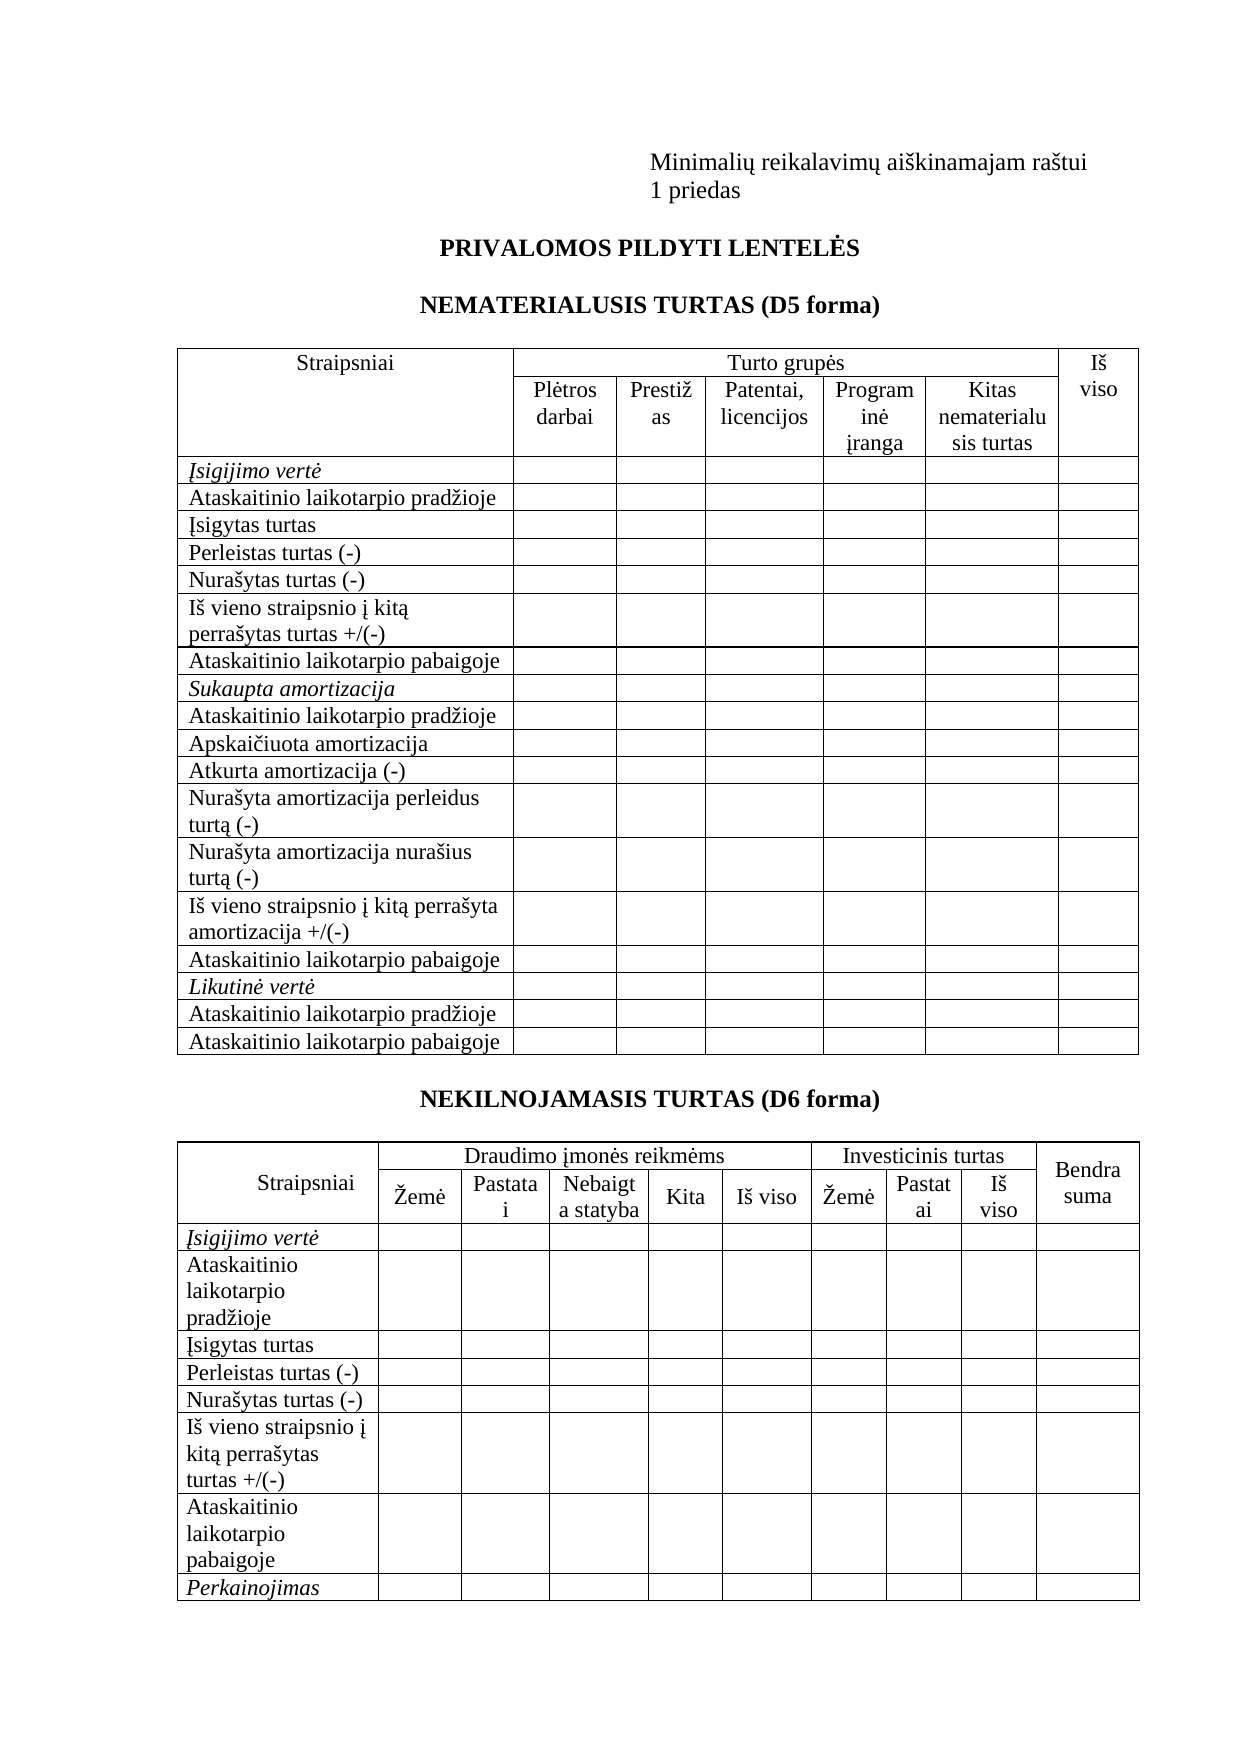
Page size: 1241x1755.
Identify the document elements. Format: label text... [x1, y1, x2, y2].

table_cell Patentai, licencijos [706, 377, 823, 456]
table_cell [649, 1224, 722, 1250]
table_cell [824, 838, 925, 891]
table_cell [824, 1000, 925, 1027]
table_cell [514, 973, 616, 999]
table_cell [379, 1574, 461, 1600]
table_cell [926, 838, 1058, 891]
table_cell [824, 946, 925, 972]
table_cell Pastatai [887, 1170, 961, 1223]
table_cell [649, 1251, 722, 1330]
table_cell [706, 838, 823, 891]
table_cell [887, 1331, 961, 1357]
table_cell Nurašyta amortizacija nurašius turtą (-) [178, 838, 513, 891]
table_header Iš viso [1059, 349, 1138, 456]
table_cell [706, 892, 823, 944]
table_cell Ataskaitinio laikotarpio pradžioje [178, 484, 513, 510]
table_cell [926, 675, 1058, 701]
table_cell Žemė [379, 1170, 461, 1223]
table_cell [812, 1251, 886, 1330]
table_cell [723, 1251, 811, 1330]
table_cell [550, 1224, 648, 1250]
table_header Straipsniai [178, 1143, 378, 1223]
table_cell Likutinė vertė [178, 973, 513, 999]
table_cell [926, 457, 1058, 483]
table_cell Ataskaitinio laikotarpio pabaigoje [178, 1028, 513, 1054]
table_cell [379, 1251, 461, 1330]
table_cell [926, 757, 1058, 783]
table_cell [1037, 1224, 1139, 1250]
table_cell [617, 457, 705, 483]
table_cell [1037, 1574, 1139, 1600]
table_cell [617, 946, 705, 972]
table_cell [649, 1494, 722, 1572]
table_cell [379, 1386, 461, 1412]
table_cell [926, 539, 1058, 565]
table_cell [1059, 838, 1138, 891]
text 1 priedas [649, 176, 1122, 204]
table_cell [1037, 1359, 1139, 1385]
table_cell [617, 892, 705, 944]
table_cell [514, 675, 616, 701]
table_cell [649, 1331, 722, 1357]
table_cell [617, 784, 705, 837]
table_cell [550, 1331, 648, 1357]
table_cell [824, 1028, 925, 1054]
table_cell [887, 1224, 961, 1250]
table_cell [706, 457, 823, 483]
table_cell [824, 730, 925, 756]
table_cell [824, 539, 925, 565]
table_cell [723, 1413, 811, 1492]
table_cell [514, 457, 616, 483]
table_cell [649, 1413, 722, 1492]
table_cell [462, 1251, 549, 1330]
table_cell [514, 539, 616, 565]
table_cell [379, 1359, 461, 1385]
table_cell [617, 730, 705, 756]
table_cell Ataskaitinio laikotarpio pabaigoje [178, 648, 513, 674]
table_cell Ataskaitinio laikotarpio pradžioje [178, 1251, 378, 1330]
table_cell [926, 648, 1058, 674]
table_cell Ataskaitinio laikotarpio pradžioje [178, 702, 513, 728]
table_cell [926, 784, 1058, 837]
table_cell [550, 1251, 648, 1330]
table_cell [926, 1000, 1058, 1027]
table_cell [617, 484, 705, 510]
table_header Straipsniai [178, 349, 513, 456]
table_cell [926, 730, 1058, 756]
table_cell Įsigijimo vertė [178, 1224, 378, 1250]
table_cell [706, 1000, 823, 1027]
table_cell [617, 1000, 705, 1027]
table_cell [926, 702, 1058, 728]
table_cell [1037, 1494, 1139, 1572]
table_cell Ataskaitinio laikotarpio pradžioje [178, 1000, 513, 1027]
table_cell [926, 566, 1058, 593]
table_cell [824, 757, 925, 783]
table_cell [706, 594, 823, 646]
table_cell Sukaupta amortizacija [178, 675, 513, 701]
table_cell [824, 973, 925, 999]
table_cell [824, 511, 925, 538]
table_cell [926, 1028, 1058, 1054]
table_cell [962, 1224, 1036, 1250]
table_cell [617, 539, 705, 565]
table_cell [824, 784, 925, 837]
table_cell [706, 1028, 823, 1054]
table_cell [926, 511, 1058, 538]
table_cell [514, 511, 616, 538]
table_cell [1059, 730, 1138, 756]
table_cell [462, 1386, 549, 1412]
table_cell [617, 702, 705, 728]
table_cell [1059, 784, 1138, 837]
table_cell [706, 484, 823, 510]
table_cell Perkainojimas [178, 1574, 378, 1600]
table_cell [514, 892, 616, 944]
table_cell Kitas nematerialusis turtas [926, 377, 1058, 456]
table_cell Nebaigta statyba [550, 1170, 648, 1223]
table_cell [649, 1386, 722, 1412]
table_cell [514, 702, 616, 728]
table_cell [962, 1386, 1036, 1412]
table_cell [962, 1331, 1036, 1357]
table_cell Iš vieno straipsnio į kitą perrašytas turtas +/(-) [178, 594, 513, 646]
table_cell [1059, 702, 1138, 728]
table_cell [706, 946, 823, 972]
table_cell [1059, 946, 1138, 972]
table_cell [887, 1413, 961, 1492]
table_cell [617, 973, 705, 999]
table_cell [812, 1359, 886, 1385]
table_cell [706, 973, 823, 999]
table_cell [887, 1386, 961, 1412]
text Nematerialusis turtas (D5 forma) [177, 291, 1122, 319]
table_cell Įsigytas turtas [178, 1331, 378, 1357]
table_cell [617, 757, 705, 783]
text Minimalių reikalavimų aiškinamajam raštui [649, 147, 1122, 176]
table_header Draudimo įmonės reikmėms [379, 1143, 811, 1169]
table_cell [514, 484, 616, 510]
table_header Bendra suma [1037, 1143, 1139, 1223]
table_cell [723, 1574, 811, 1600]
table_cell Ataskaitinio laikotarpio pabaigoje [178, 1494, 378, 1572]
table_cell [706, 511, 823, 538]
table_cell Perleistas turtas (-) [178, 1359, 378, 1385]
table_cell [723, 1224, 811, 1250]
table_cell [706, 730, 823, 756]
table_cell [617, 648, 705, 674]
table_cell [514, 1028, 616, 1054]
table_cell [550, 1413, 648, 1492]
table_cell [379, 1224, 461, 1250]
table_cell [1059, 1000, 1138, 1027]
table_cell [824, 675, 925, 701]
table_cell [824, 892, 925, 944]
table_cell [550, 1359, 648, 1385]
table_cell [379, 1494, 461, 1572]
table_cell Perleistas turtas (-) [178, 539, 513, 565]
table_cell [379, 1413, 461, 1492]
table_cell [1059, 973, 1138, 999]
table_cell [824, 457, 925, 483]
table_cell [723, 1359, 811, 1385]
table_cell [462, 1331, 549, 1357]
table_cell [812, 1413, 886, 1492]
table_cell [1059, 484, 1138, 510]
table_cell [824, 702, 925, 728]
table_cell [1059, 892, 1138, 944]
table_cell [706, 648, 823, 674]
table_cell Nurašyta amortizacija perleidus turtą (-) [178, 784, 513, 837]
table_cell [723, 1331, 811, 1357]
table_cell [1059, 675, 1138, 701]
table_cell [617, 511, 705, 538]
table_cell [514, 757, 616, 783]
table_cell [462, 1224, 549, 1250]
table_cell [617, 594, 705, 646]
table_cell [824, 566, 925, 593]
table_cell [706, 566, 823, 593]
table_cell [962, 1359, 1036, 1385]
table_cell [1059, 757, 1138, 783]
table_header Investicinis turtas [812, 1143, 1036, 1169]
table_cell [1037, 1413, 1139, 1492]
table_cell [812, 1224, 886, 1250]
table_cell [617, 838, 705, 891]
table_cell Iš vieno straipsnio į kitą perrašytas turtas +/(-) [178, 1413, 378, 1492]
table_cell Plėtros darbai [514, 377, 616, 456]
table_cell [617, 566, 705, 593]
table_cell [617, 675, 705, 701]
table_cell [514, 838, 616, 891]
table_cell [824, 594, 925, 646]
table_cell Iš viso [723, 1170, 811, 1223]
table_cell Nurašytas turtas (-) [178, 1386, 378, 1412]
table_cell [617, 1028, 705, 1054]
table_cell [706, 757, 823, 783]
table_cell [1059, 1028, 1138, 1054]
table_cell [462, 1574, 549, 1600]
table_cell [379, 1331, 461, 1357]
text Nekilnojamasis turtas (D6 forma) [177, 1084, 1122, 1113]
table_cell [723, 1494, 811, 1572]
table_cell [812, 1494, 886, 1572]
table_cell [926, 484, 1058, 510]
table_cell [1059, 457, 1138, 483]
table_cell [887, 1359, 961, 1385]
table_cell [462, 1413, 549, 1492]
table_cell Nurašytas turtas (-) [178, 566, 513, 593]
table_cell [1059, 648, 1138, 674]
table_cell [926, 946, 1058, 972]
table_cell Prestižas [617, 377, 705, 456]
table_cell [514, 648, 616, 674]
table_header Turto grupės [514, 349, 1058, 376]
table_cell [926, 594, 1058, 646]
table_cell Įsigijimo vertė [178, 457, 513, 483]
table_cell [812, 1386, 886, 1412]
table_cell Apskaičiuota amortizacija [178, 730, 513, 756]
table_cell [514, 784, 616, 837]
text PRIVALOMOS PILDYTI LENTELĖS [177, 233, 1122, 262]
table_cell Įsigytas turtas [178, 511, 513, 538]
table_cell [514, 730, 616, 756]
table_cell [824, 648, 925, 674]
table_cell [926, 973, 1058, 999]
table_cell [1037, 1386, 1139, 1412]
table_cell [1059, 539, 1138, 565]
table_cell [1059, 511, 1138, 538]
table_cell [1059, 594, 1138, 646]
table_cell [723, 1386, 811, 1412]
table_cell Atkurta amortizacija (-) [178, 757, 513, 783]
table_cell [1059, 566, 1138, 593]
table_cell [649, 1574, 722, 1600]
table_cell [550, 1386, 648, 1412]
table_cell Iš vieno straipsnio į kitą perrašyta amortizacija +/(-) [178, 892, 513, 944]
table_cell [550, 1494, 648, 1572]
table_cell [887, 1574, 961, 1600]
table_cell [514, 594, 616, 646]
table_cell Programinė įranga [824, 377, 925, 456]
table_cell [462, 1494, 549, 1572]
table_cell [1037, 1251, 1139, 1330]
table_cell [514, 1000, 616, 1027]
table_cell [812, 1331, 886, 1357]
table_cell [706, 675, 823, 701]
table_cell [706, 539, 823, 565]
table_cell Pastatai [462, 1170, 549, 1223]
table_cell [887, 1251, 961, 1330]
table_cell Žemė [812, 1170, 886, 1223]
table_cell Kita [649, 1170, 722, 1223]
table_cell [962, 1413, 1036, 1492]
table_cell [550, 1574, 648, 1600]
table_cell [514, 946, 616, 972]
table_cell [962, 1494, 1036, 1572]
table_cell Iš viso [962, 1170, 1036, 1223]
table_cell [706, 784, 823, 837]
table_cell Ataskaitinio laikotarpio pabaigoje [178, 946, 513, 972]
table_cell [812, 1574, 886, 1600]
table_cell [926, 892, 1058, 944]
table_cell [962, 1251, 1036, 1330]
table_cell [887, 1494, 961, 1572]
table_cell [649, 1359, 722, 1385]
table_cell [824, 484, 925, 510]
table_cell [962, 1574, 1036, 1600]
table_cell [514, 566, 616, 593]
table_cell [1037, 1331, 1139, 1357]
table_cell [706, 702, 823, 728]
table_cell [462, 1359, 549, 1385]
